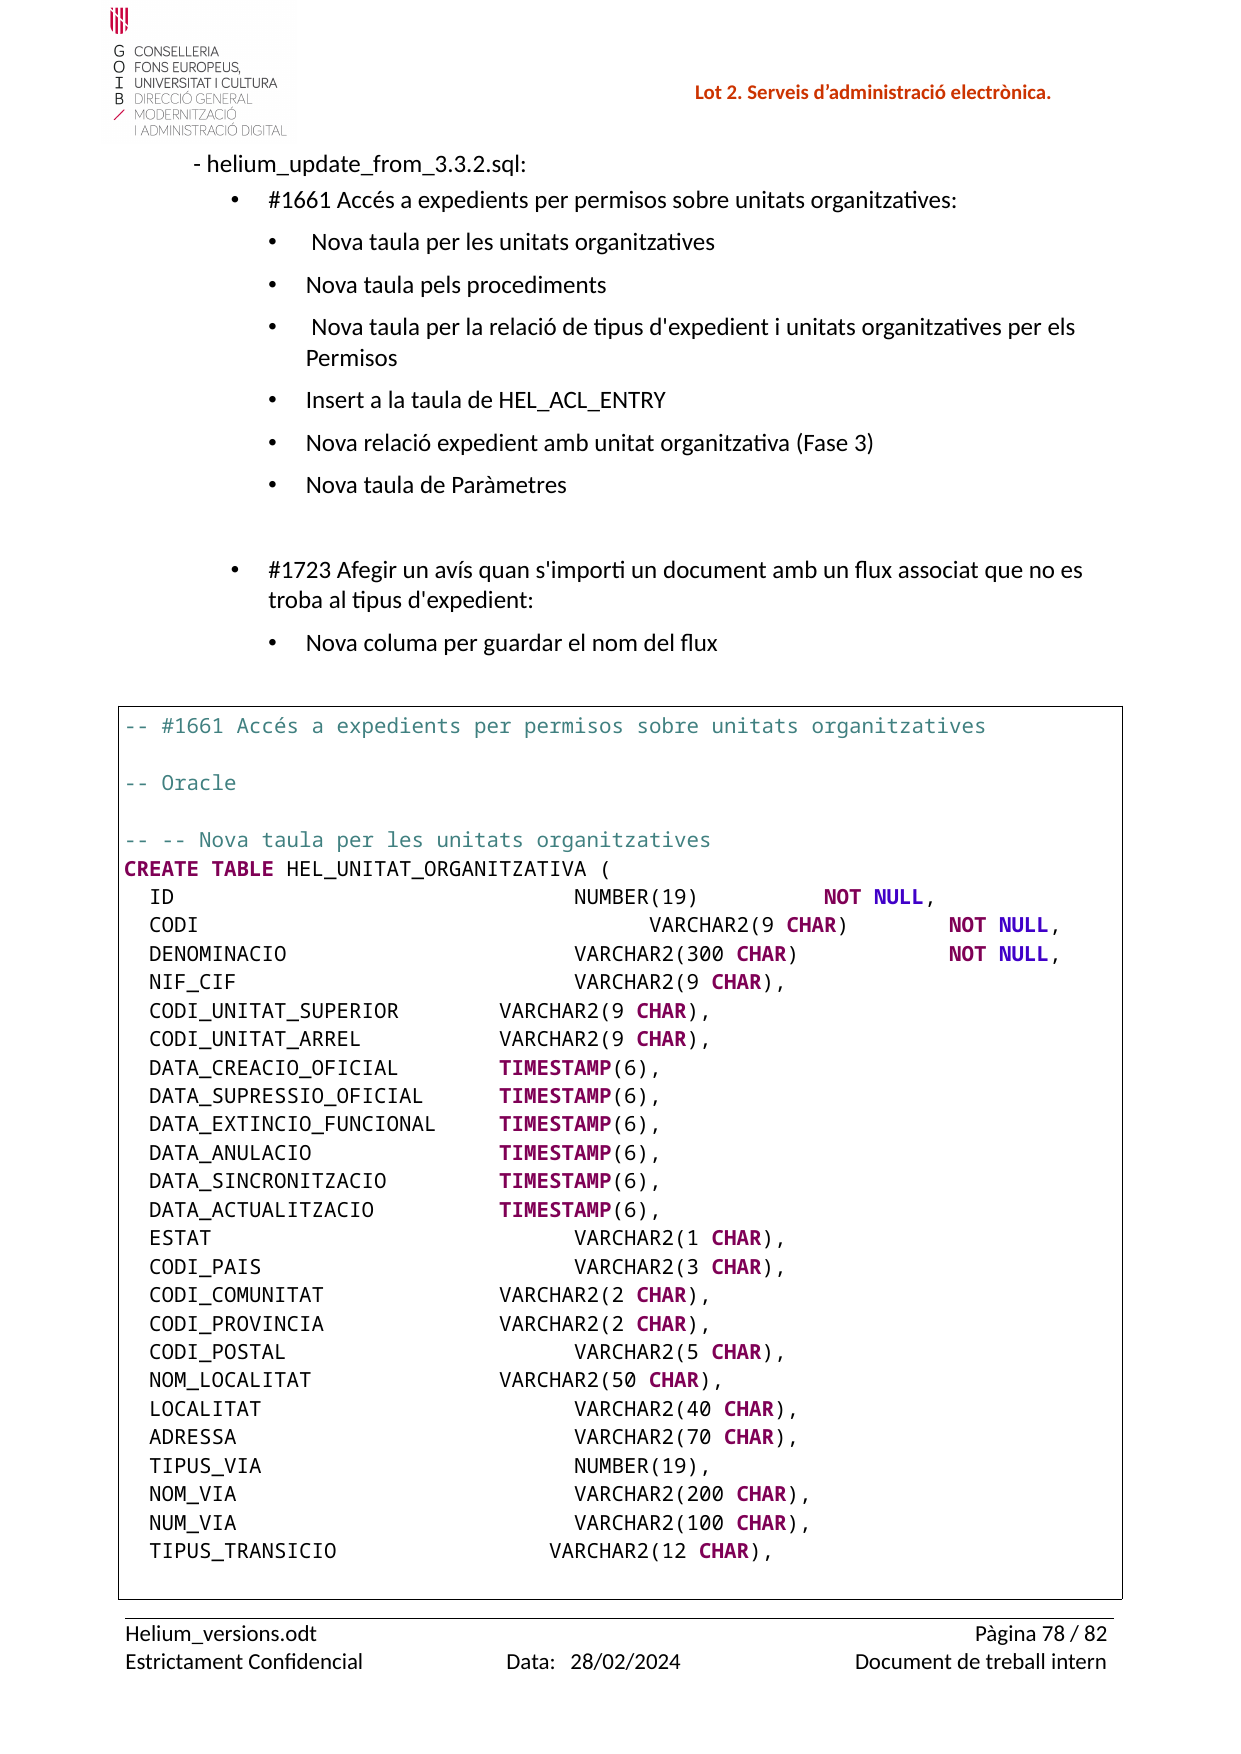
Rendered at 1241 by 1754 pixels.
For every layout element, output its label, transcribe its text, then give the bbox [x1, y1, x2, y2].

list Nova relació expedient amb unitat organitzativa (Fase 3) [268, 427, 1122, 457]
table_header -- #1661 Accés a expedients per permisos sobre unitats organitzatives -- Oracle -- -- Nova taula per les unitats organitzatives CREATE TABLE HEL_UNITAT_ORGANITZATIVA ( ID NUMBER(19) NOT NULL, CODI VARCHAR2(9 CHAR) NOT NULL, DENOMINACIO VARCHAR2(300 CHAR) NOT NULL, NIF_CIF VARCHAR2(9 CHAR), CODI_UNITAT_SUPERIOR VARCHAR2(9 CHAR), CODI_UNITAT_ARREL VARCHAR2(9 CHAR), DATA_CREACIO_OFICIAL TIMESTAMP(6), DATA_SUPRESSIO_OFICIAL TIMESTAMP(6), DATA_EXTINCIO_FUNCIONAL TIMESTAMP(6), DATA_ANULACIO TIMESTAMP(6), DATA_SINCRONITZACIO TIMESTAMP(6), DATA_ACTUALITZACIO TIMESTAMP(6), ESTAT VARCHAR2(1 CHAR), CODI_PAIS VARCHAR2(3 CHAR), CODI_COMUNITAT VARCHAR2(2 CHAR), CODI_PROVINCIA VARCHAR2(2 CHAR), CODI_POSTAL VARCHAR2(5 CHAR), NOM_LOCALITAT VARCHAR2(50 CHAR), LOCALITAT VARCHAR2(40 CHAR), ADRESSA VARCHAR2(70 CHAR), TIPUS_VIA NUMBER(19), NOM_VIA VARCHAR2(200 CHAR), NUM_VIA VARCHAR2(100 CHAR), TIPUS_TRANSICIO VARCHAR2(12 CHAR), [119, 707, 1122, 1599]
list Nova taula per la relació de tipus d'expedient i unitats organitzatives per els Permisos [268, 311, 1122, 372]
picture [100, 0, 297, 144]
list Nova columa per guardar el nom del flux [268, 627, 1122, 657]
list Insert a la taula de HEL_ACL_ENTRY [268, 384, 1122, 415]
list #1661 Accés a expedients per permisos sobre unitats organitzatives: [231, 184, 1122, 215]
text - helium_update_from_3.3.2.sql: [118, 148, 1122, 178]
list #1723 Afegir un avís quan s'importi un document amb un flux associat que no es troba al tipus d'expedient: [231, 554, 1122, 615]
list Nova taula pels procediments [268, 269, 1122, 299]
list Nova taula de Paràmetres [268, 469, 1122, 499]
list Nova taula per les unitats organitzatives [268, 227, 1122, 257]
